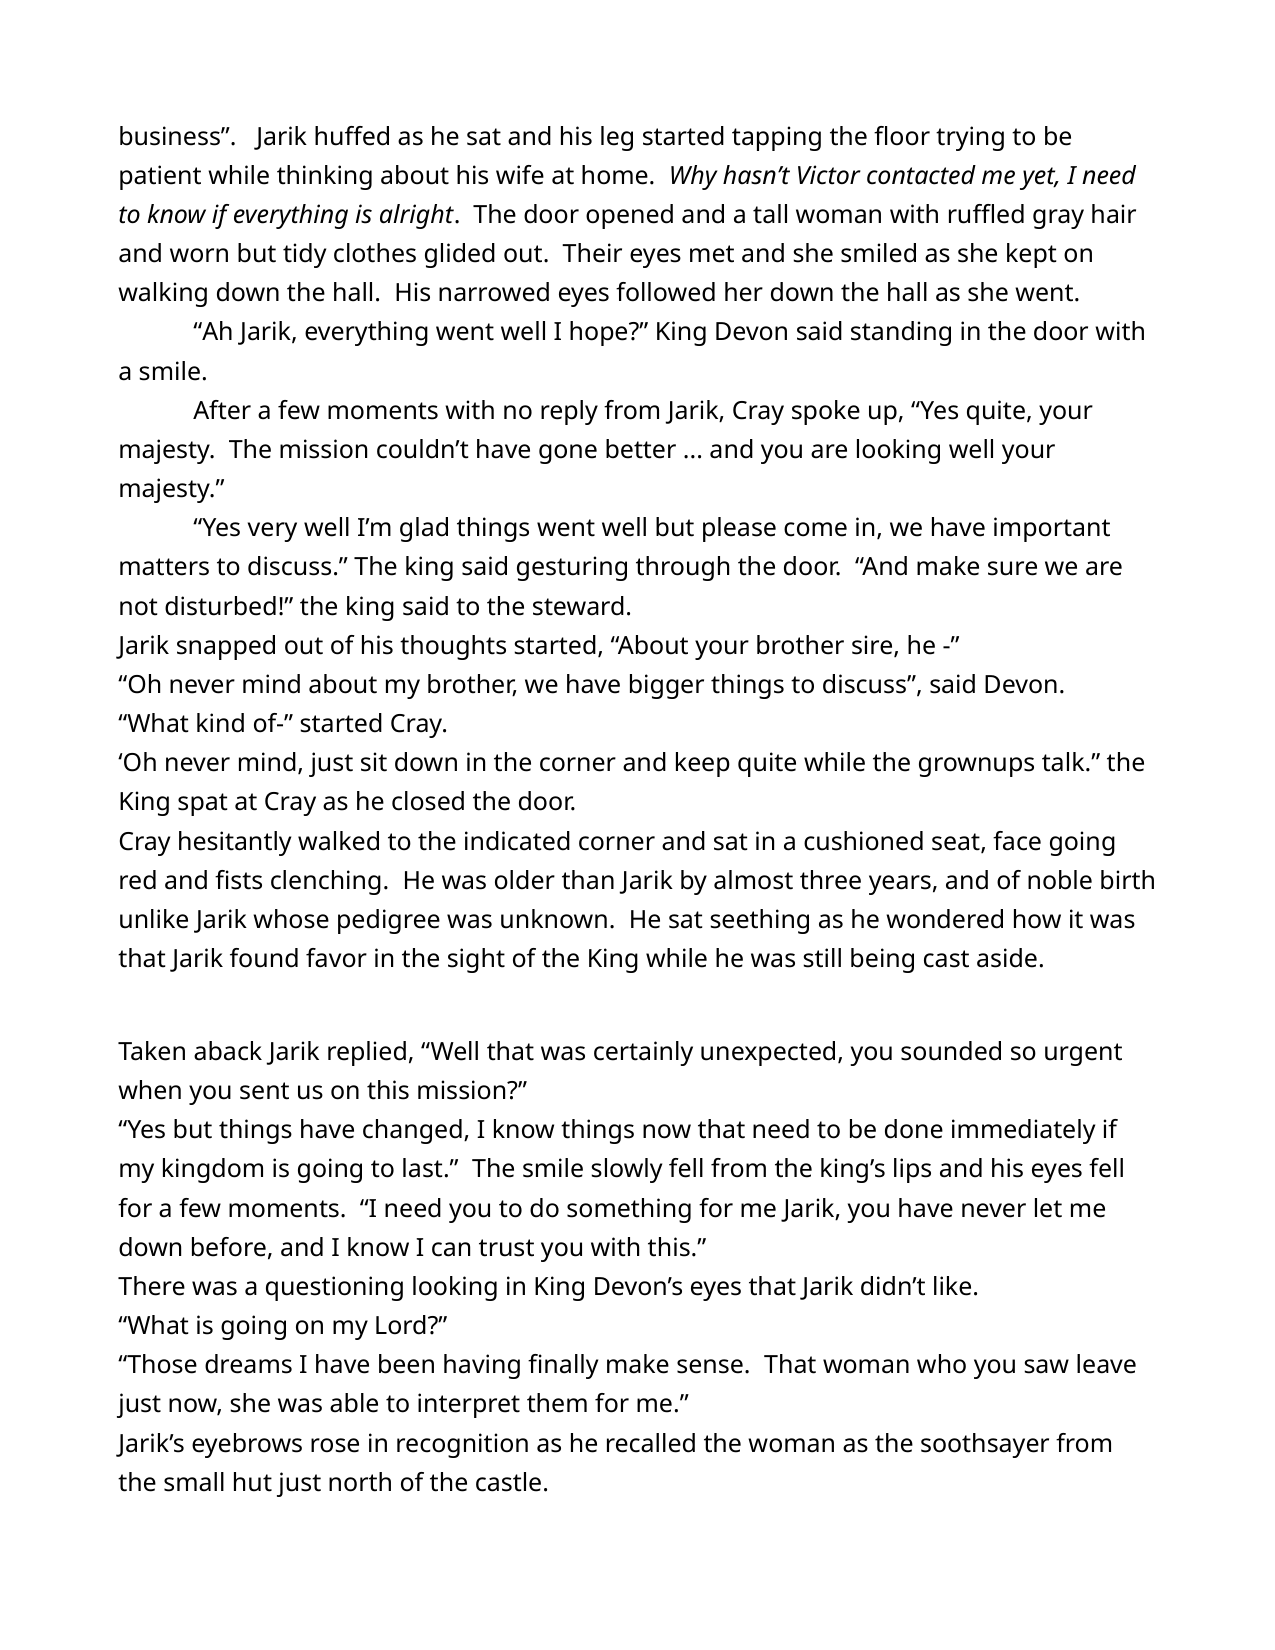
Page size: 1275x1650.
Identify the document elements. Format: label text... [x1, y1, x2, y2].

text Jarik snapped out of his thoughts started, “About your brother sire, he -” [118, 627, 1157, 661]
text “Yes but things have changed, I know things now that need to be done immediately if my kingdom is going to last.” The smile slowly fell from the king’s lips and his eyes fell for a few moments. “I need you to do something for me Jarik, you have never let me down before, and I know I can trust you with this.” [118, 1112, 1157, 1263]
text “What kind of-” started Cray. [118, 706, 1157, 740]
text There was a questioning looking in King Devon’s eyes that Jarik didn’t like. [118, 1268, 1157, 1303]
text Jarik’s eyebrows rose in recognition as he recalled the woman as the soothsayer from the small hut just north of the castle. [118, 1425, 1157, 1498]
text “Ah Jarik, everything went well I hope?” King Devon said standing in the door with a smile. [118, 314, 1157, 387]
text “Those dreams I have been having finally make sense. That woman who you saw leave just now, she was able to interpret them for me.” [118, 1347, 1157, 1420]
text “Yes very well I’m glad things went well but please come in, we have important matters to discuss.” The king said gesturing through the door. “And make sure we are not disturbed!” the king said to the steward. [118, 510, 1157, 622]
text ‘Oh never mind, just sit down in the corner and keep quite while the grownups talk.” the King spat at Cray as he closed the door. [118, 745, 1157, 818]
text After a few moments with no reply from Jarik, Cray spoke up, “Yes quite, your majesty. The mission couldn’t have gone better ... and you are looking well your majesty.” [118, 392, 1157, 505]
text Taken aback Jarik replied, “Well that was certainly unexpected, you sounded so urgent when you sent us on this mission?” [118, 1033, 1157, 1107]
text “Oh never mind about my brother, we have bigger things to discuss”, said Devon. [118, 666, 1157, 701]
text business”. Jarik huffed as he sat and his leg started tapping the floor trying to be patient while thinking about his wife at home. Why hasn’t Victor contacted me yet, I need to know if everything is alright. The door opened and a tall woman with ruffled gray hair and worn but tidy clothes glided out. Their eyes met and she smiled as she kept on walking down the hall. His narrowed eyes followed her down the hall as she went. [118, 118, 1157, 309]
text “What is going on my Lord?” [118, 1308, 1157, 1342]
text Cray hesitantly walked to the indicated corner and sat in a cushioned seat, face going red and fists clenching. He was older than Jarik by almost three years, and of noble birth unlike Jarik whose pedigree was unknown. He sat seething as he wondered how it was that Jarik found favor in the sight of the King while he was still being cast aside. [118, 823, 1157, 975]
